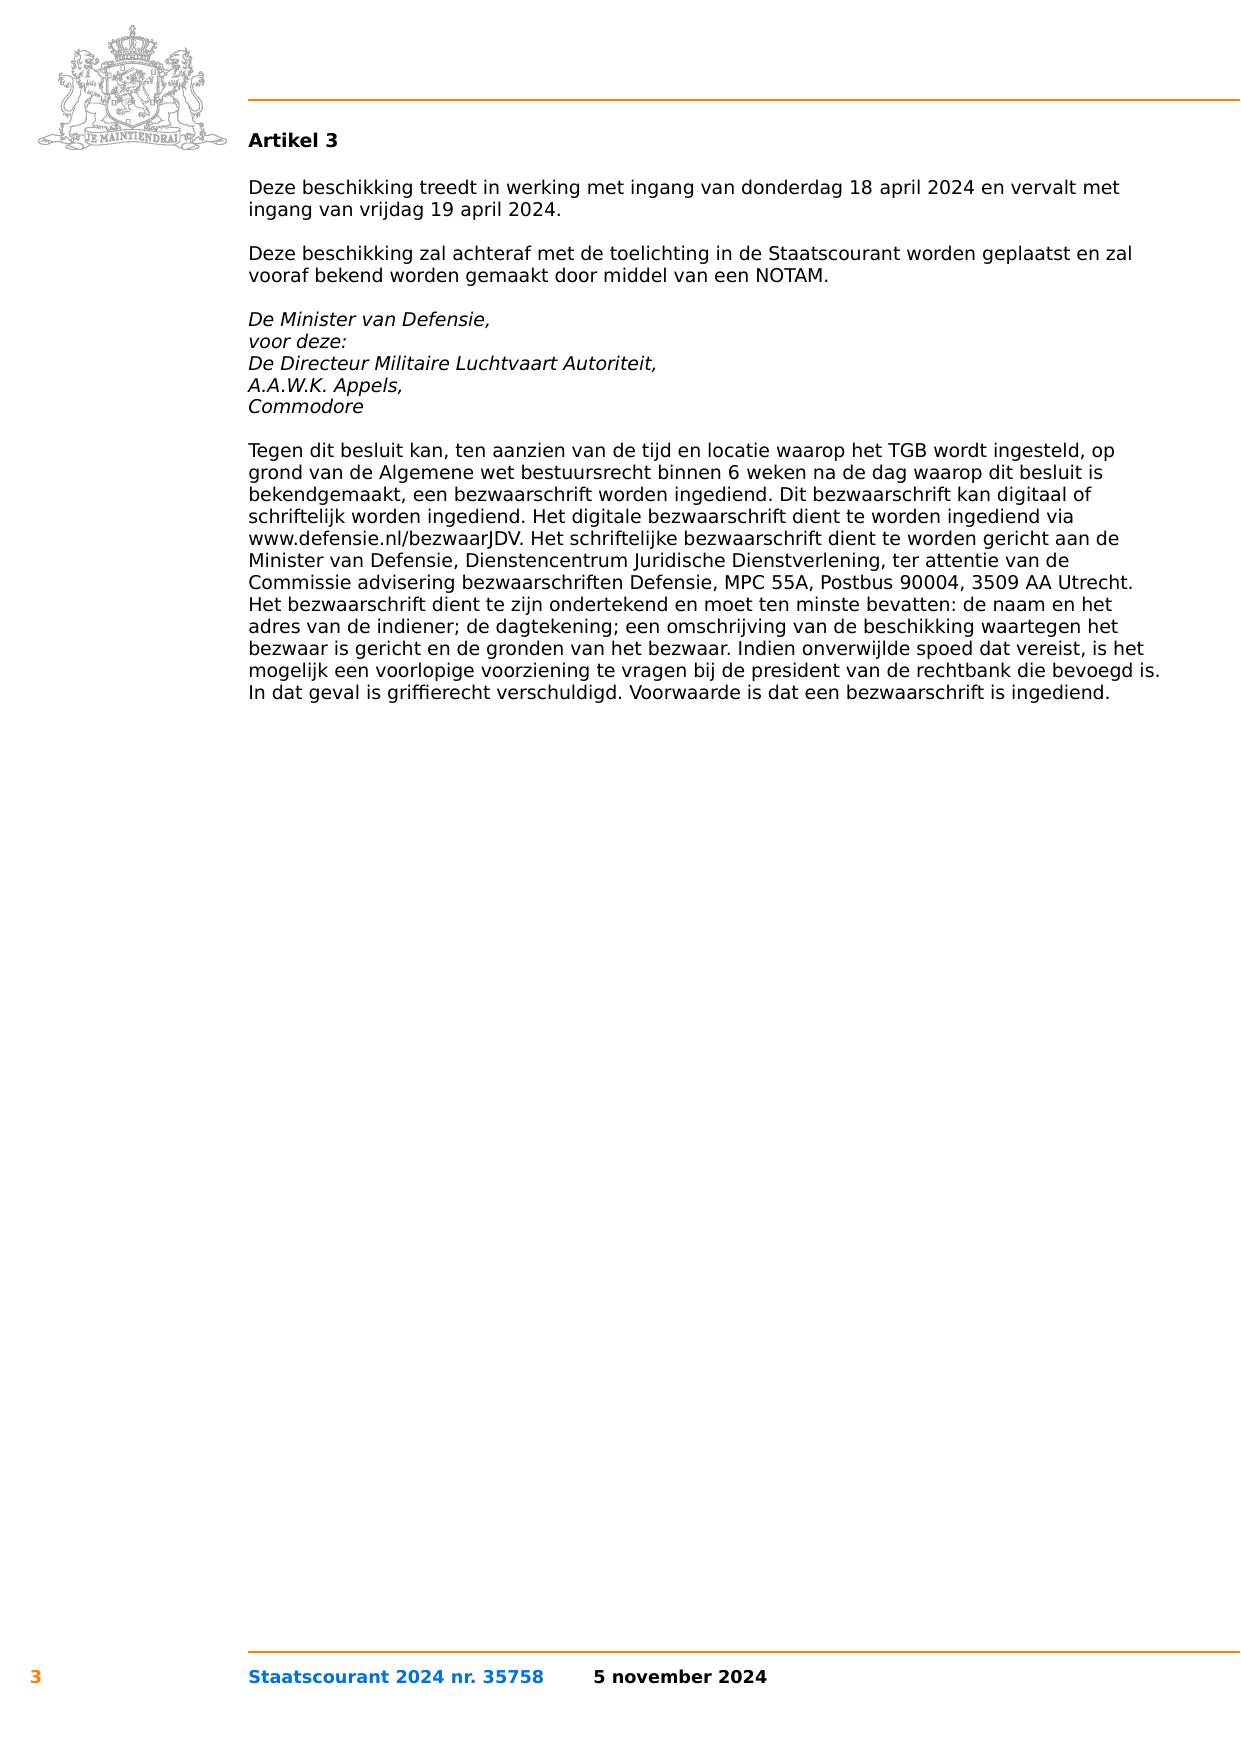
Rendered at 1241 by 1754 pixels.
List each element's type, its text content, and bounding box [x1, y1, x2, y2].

text De Minister van Defensie, voor deze: De Directeur Militaire Luchtvaart Autoriteit, A.A.W.K. Appels, Commodore [248, 308, 1163, 418]
picture [38, 25, 227, 150]
text Deze beschikking zal achteraf met de toelichting in de Staatscourant worden geplaatst en zal vooraf bekend worden gemaakt door middel van een NOTAM. [248, 243, 1163, 287]
subtitle Artikel 3 [248, 130, 1163, 152]
text Tegen dit besluit kan, ten aanzien van de tijd en locatie waarop het TGB wordt ingesteld, op grond van de Algemene wet bestuursrecht binnen 6 weken na de dag waarop dit besluit is bekendgemaakt, een bezwaarschrift worden ingediend. Dit bezwaarschrift kan digitaal of schriftelijk worden ingediend. Het digitale bezwaarschrift dient te worden ingediend via www.defensie.nl/bezwaarJDV. Het schriftelijke bezwaarschrift dient te worden gericht aan de Minister van Defensie, Dienstencentrum Juridische Dienstverlening, ter attentie van de Commissie advisering bezwaarschriften Defensie, MPC 55A, Postbus 90004, 3509 AA Utrecht. Het bezwaarschrift dient te zijn ondertekend en moet ten minste bevatten: de naam en het adres van de indiener; de dagtekening; een omschrijving van de beschikking waartegen het bezwaar is gericht en de gronden van het bezwaar. Indien onverwijlde spoed dat vereist, is het mogelijk een voorlopige voorziening te vragen bij de president van de rechtbank die bevoegd is. In dat geval is griffierecht verschuldigd. Voorwaarde is dat een bezwaarschrift is ingediend. [248, 440, 1163, 704]
text Deze beschikking treedt in werking met ingang van donderdag 18 april 2024 en vervalt met ingang van vrijdag 19 april 2024. [248, 177, 1163, 221]
